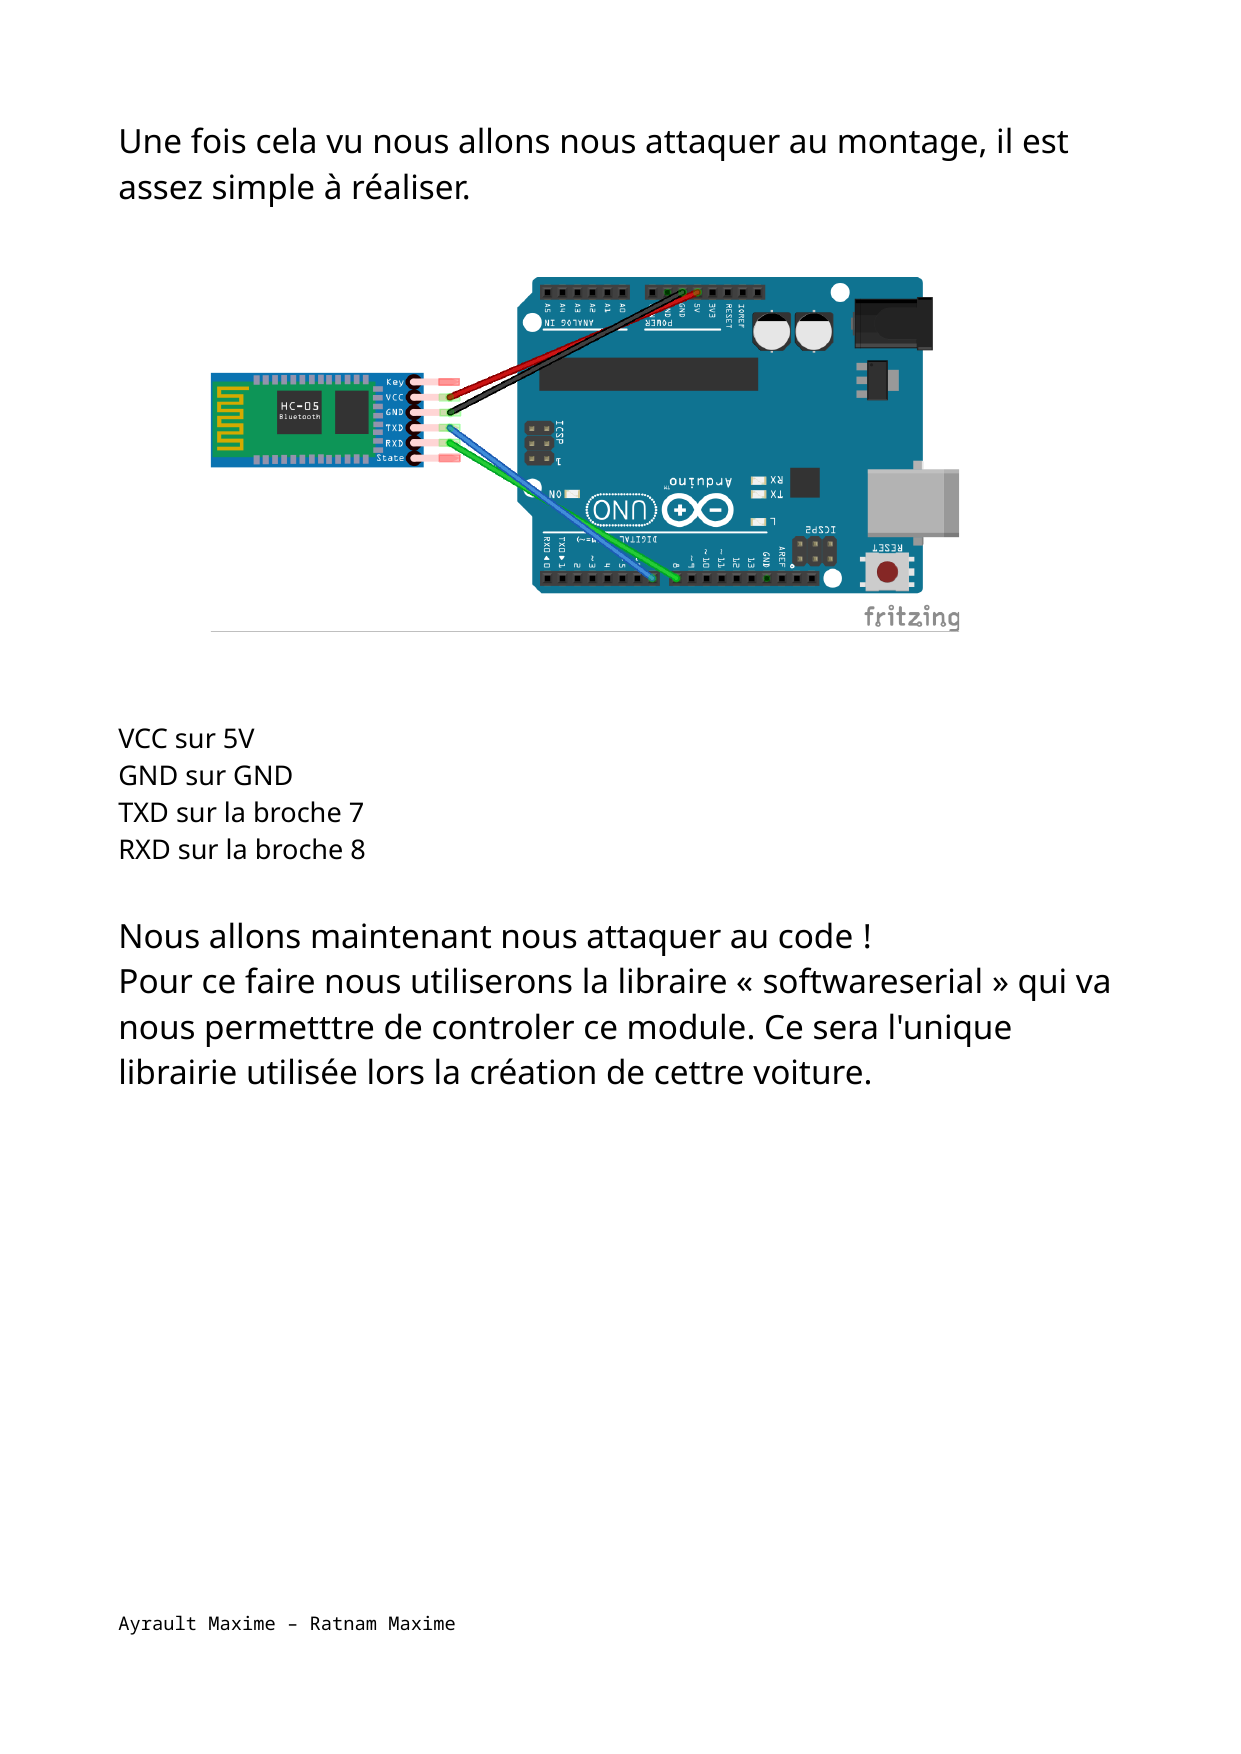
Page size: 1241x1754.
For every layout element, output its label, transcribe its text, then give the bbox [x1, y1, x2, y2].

text TXD sur la broche 7 [118, 793, 1122, 830]
text RXD sur la broche 8 [118, 830, 1122, 867]
picture [210, 277, 960, 632]
text GND sur GND [118, 757, 1122, 793]
text Une fois cela vu nous allons nous attaquer au montage, il est assez simple à réaliser. [118, 118, 1122, 209]
text VCC sur 5V [118, 720, 1122, 757]
text Nous allons maintenant nous attaquer au code ! Pour ce faire nous utiliserons la libraire « softwareserial » qui va nous permetttre de controler ce module. Ce sera l'unique librairie utilisée lors la création de cettre voiture. [118, 913, 1122, 1094]
